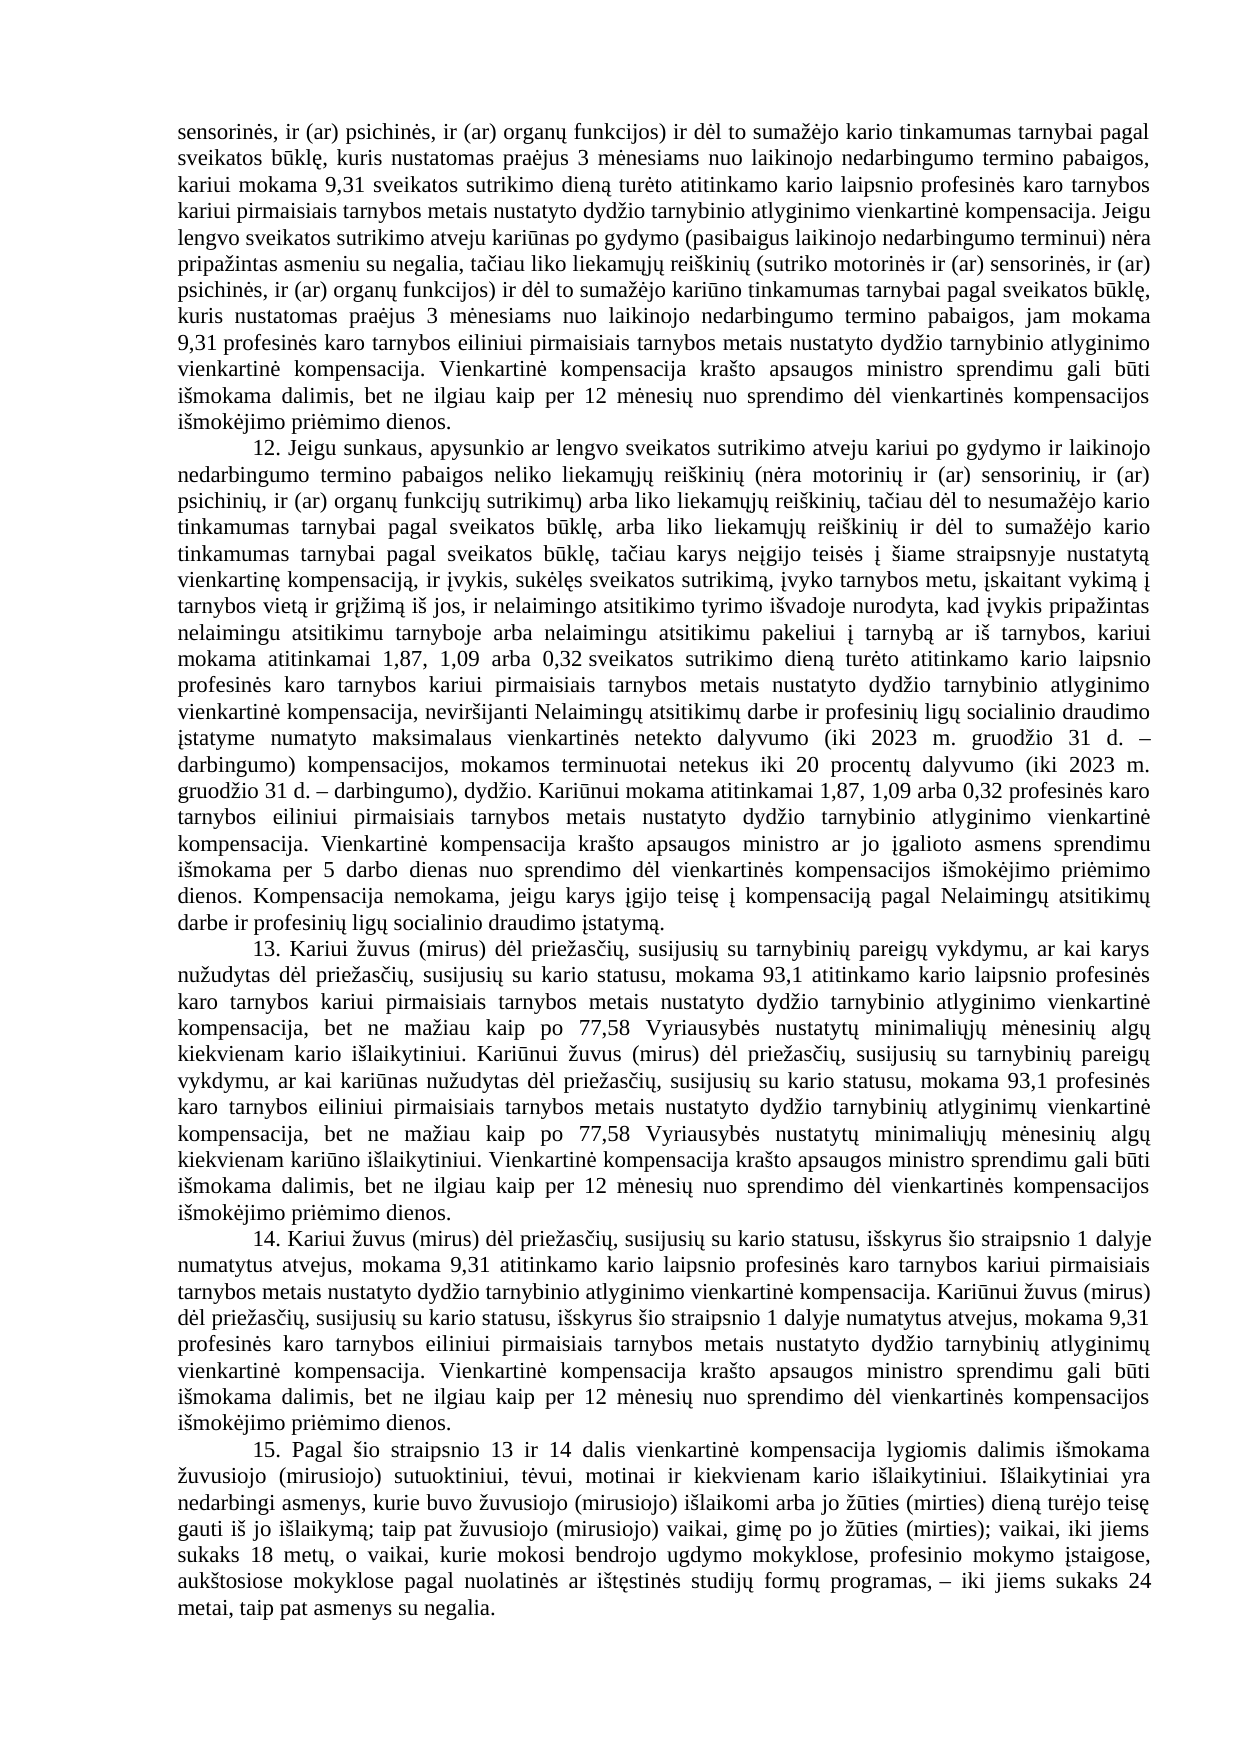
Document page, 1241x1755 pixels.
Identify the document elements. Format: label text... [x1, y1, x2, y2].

text 13. Kariui žuvus (mirus) dėl priežasčių, susijusių su tarnybinių pareigų vykdymu, ar kai karys nužudytas dėl priežasčių, susijusių su kario statusu, mokama 93,1 atitinkamo kario laipsnio profesinės karo tarnybos kariui pirmaisiais tarnybos metais nustatyto dydžio tarnybinio atlyginimo vienkartinė kompensacija, bet ne mažiau kaip po 77,58 Vyriausybės nustatytų minimaliųjų mėnesinių algų kiekvienam kario išlaikytiniui. Kariūnui žuvus (mirus) dėl priežasčių, susijusių su tarnybinių pareigų vykdymu, ar kai kariūnas nužudytas dėl priežasčių, susijusių su kario statusu, mokama 93,1 profesinės karo tarnybos eiliniui pirmaisiais tarnybos metais nustatyto dydžio tarnybinių atlyginimų vienkartinė kompensacija, bet ne mažiau kaip po 77,58 Vyriausybės nustatytų minimaliųjų mėnesinių algų kiekvienam kariūno išlaikytiniui. Vienkartinė kompensacija krašto apsaugos ministro sprendimu gali būti išmokama dalimis, bet ne ilgiau kaip per 12 mėnesių nuo sprendimo dėl vienkartinės kompensacijos išmokėjimo priėmimo dienos. [177, 935, 1152, 1225]
text sensorinės, ir (ar) psichinės, ir (ar) organų funkcijos) ir dėl to sumažėjo kario tinkamumas tarnybai pagal sveikatos būklę, kuris nustatomas praėjus 3 mėnesiams nuo laikinojo nedarbingumo termino pabaigos, kariui mokama 9,31 sveikatos sutrikimo dieną turėto atitinkamo kario laipsnio profesinės karo tarnybos kariui pirmaisiais tarnybos metais nustatyto dydžio tarnybinio atlyginimo vienkartinė kompensacija. Jeigu lengvo sveikatos sutrikimo atveju kariūnas po gydymo (pasibaigus laikinojo nedarbingumo terminui) nėra pripažintas asmeniu su negalia, tačiau liko liekamųjų reiškinių (sutriko motorinės ir (ar) sensorinės, ir (ar) psichinės, ir (ar) organų funkcijos) ir dėl to sumažėjo kariūno tinkamumas tarnybai pagal sveikatos būklę, kuris nustatomas praėjus 3 mėnesiams nuo laikinojo nedarbingumo termino pabaigos, jam mokama 9,31 profesinės karo tarnybos eiliniui pirmaisiais tarnybos metais nustatyto dydžio tarnybinio atlyginimo vienkartinė kompensacija. Vienkartinė kompensacija krašto apsaugos ministro sprendimu gali būti išmokama dalimis, bet ne ilgiau kaip per 12 mėnesių nuo sprendimo dėl vienkartinės kompensacijos išmokėjimo priėmimo dienos. [177, 118, 1152, 434]
text 14. Kariui žuvus (mirus) dėl priežasčių, susijusių su kario statusu, išskyrus šio straipsnio 1 dalyje numatytus atvejus, mokama 9,31 atitinkamo kario laipsnio profesinės karo tarnybos kariui pirmaisiais tarnybos metais nustatyto dydžio tarnybinio atlyginimo vienkartinė kompensacija. Kariūnui žuvus (mirus) dėl priežasčių, susijusių su kario statusu, išskyrus šio straipsnio 1 dalyje numatytus atvejus, mokama 9,31 profesinės karo tarnybos eiliniui pirmaisiais tarnybos metais nustatyto dydžio tarnybinių atlyginimų vienkartinė kompensacija. Vienkartinė kompensacija krašto apsaugos ministro sprendimu gali būti išmokama dalimis, bet ne ilgiau kaip per 12 mėnesių nuo sprendimo dėl vienkartinės kompensacijos išmokėjimo priėmimo dienos. [177, 1225, 1152, 1436]
text 12. Jeigu sunkaus, apysunkio ar lengvo sveikatos sutrikimo atveju kariui po gydymo ir laikinojo nedarbingumo termino pabaigos neliko liekamųjų reiškinių (nėra motorinių ir (ar) sensorinių, ir (ar) psichinių, ir (ar) organų funkcijų sutrikimų) arba liko liekamųjų reiškinių, tačiau dėl to nesumažėjo kario tinkamumas tarnybai pagal sveikatos būklę, arba liko liekamųjų reiškinių ir dėl to sumažėjo kario tinkamumas tarnybai pagal sveikatos būklę, tačiau karys neįgijo teisės į šiame straipsnyje nustatytą vienkartinę kompensaciją, ir įvykis, sukėlęs sveikatos sutrikimą, įvyko tarnybos metu, įskaitant vykimą į tarnybos vietą ir grįžimą iš jos, ir nelaimingo atsitikimo tyrimo išvadoje nurodyta, kad įvykis pripažintas nelaimingu atsitikimu tarnyboje arba nelaimingu atsitikimu pakeliui į tarnybą ar iš tarnybos, kariui mokama atitinkamai 1,87, 1,09 arba 0,32 sveikatos sutrikimo dieną turėto atitinkamo kario laipsnio profesinės karo tarnybos kariui pirmaisiais tarnybos metais nustatyto dydžio tarnybinio atlyginimo vienkartinė kompensacija, neviršijanti Nelaimingų atsitikimų darbe ir profesinių ligų socialinio draudimo įstatyme numatyto maksimalaus vienkartinės netekto dalyvumo (iki 2023 m. gruodžio 31 d. – darbingumo) kompensacijos, mokamos terminuotai netekus iki 20 procentų dalyvumo (iki 2023 m. gruodžio 31 d. – darbingumo), dydžio. Kariūnui mokama atitinkamai 1,87, 1,09 arba 0,32 profesinės karo tarnybos eiliniui pirmaisiais tarnybos metais nustatyto dydžio tarnybinio atlyginimo vienkartinė kompensacija. Vienkartinė kompensacija krašto apsaugos ministro ar jo įgalioto asmens sprendimu išmokama per 5 darbo dienas nuo sprendimo dėl vienkartinės kompensacijos išmokėjimo priėmimo dienos. Kompensacija nemokama, jeigu karys įgijo teisę į kompensaciją pagal Nelaimingų atsitikimų darbe ir profesinių ligų socialinio draudimo įstatymą. [177, 434, 1152, 935]
text 15. Pagal šio straipsnio 13 ir 14 dalis vienkartinė kompensacija lygiomis dalimis išmokama žuvusiojo (mirusiojo) sutuoktiniui, tėvui, motinai ir kiekvienam kario išlaikytiniui. Išlaikytiniai yra nedarbingi asmenys, kurie buvo žuvusiojo (mirusiojo) išlaikomi arba jo žūties (mirties) dieną turėjo teisę gauti iš jo išlaikymą; taip pat žuvusiojo (mirusiojo) vaikai, gimę po jo žūties (mirties); vaikai, iki jiems sukaks 18 metų, o vaikai, kurie mokosi bendrojo ugdymo mokyklose, profesinio mokymo įstaigose, aukštosiose mokyklose pagal nuolatinės ar ištęstinės studijų formų programas, – iki jiems sukaks 24 metai, taip pat asmenys su negalia. [177, 1436, 1152, 1620]
